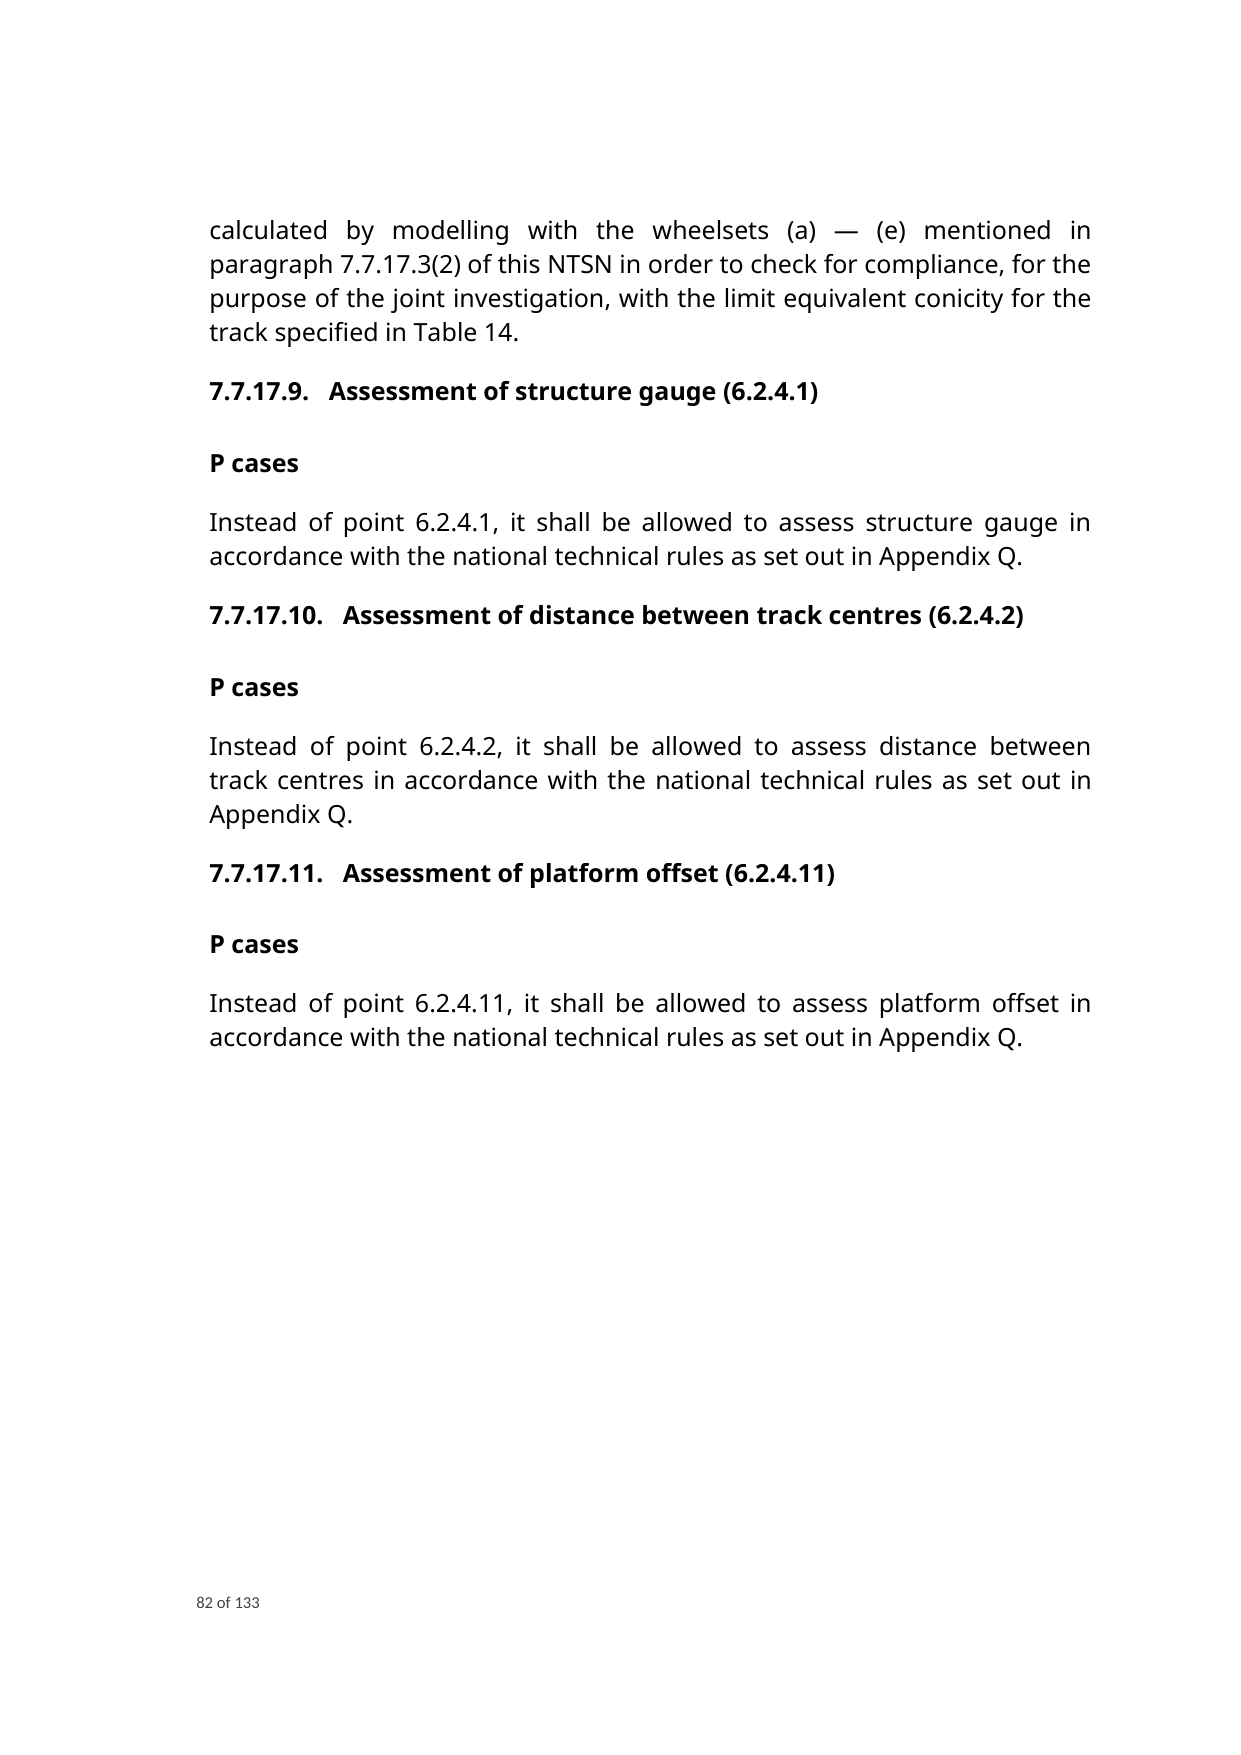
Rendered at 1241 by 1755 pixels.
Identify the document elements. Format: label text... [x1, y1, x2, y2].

text P cases [209, 669, 1093, 703]
text Instead of point 6.2.4.11, it shall be allowed to assess platform offset in accordance with the national technical rules as set out in Appendix Q. [209, 986, 1093, 1054]
text calculated by modelling with the wheelsets (a) — (e) mentioned in paragraph 7.7.17.3(2) of this NTSN in order to check for compliance, for the purpose of the joint investigation, with the limit equivalent conicity for the track specified in Table 14. [209, 213, 1093, 349]
text P cases [209, 927, 1093, 961]
text 7.7.17.10. Assessment of distance between track centres (6.2.4.2) [209, 598, 1093, 632]
text Instead of point 6.2.4.2, it shall be allowed to assess distance between track centres in accordance with the national technical rules as set out in Appendix Q. [209, 728, 1093, 830]
text Instead of point 6.2.4.1, it shall be allowed to assess structure gauge in accordance with the national technical rules as set out in Appendix Q. [209, 504, 1093, 573]
text 7.7.17.11. Assessment of platform offset (6.2.4.11) [209, 855, 1093, 889]
text 7.7.17.9. Assessment of structure gauge (6.2.4.1) [209, 374, 1093, 408]
text P cases [209, 445, 1093, 479]
